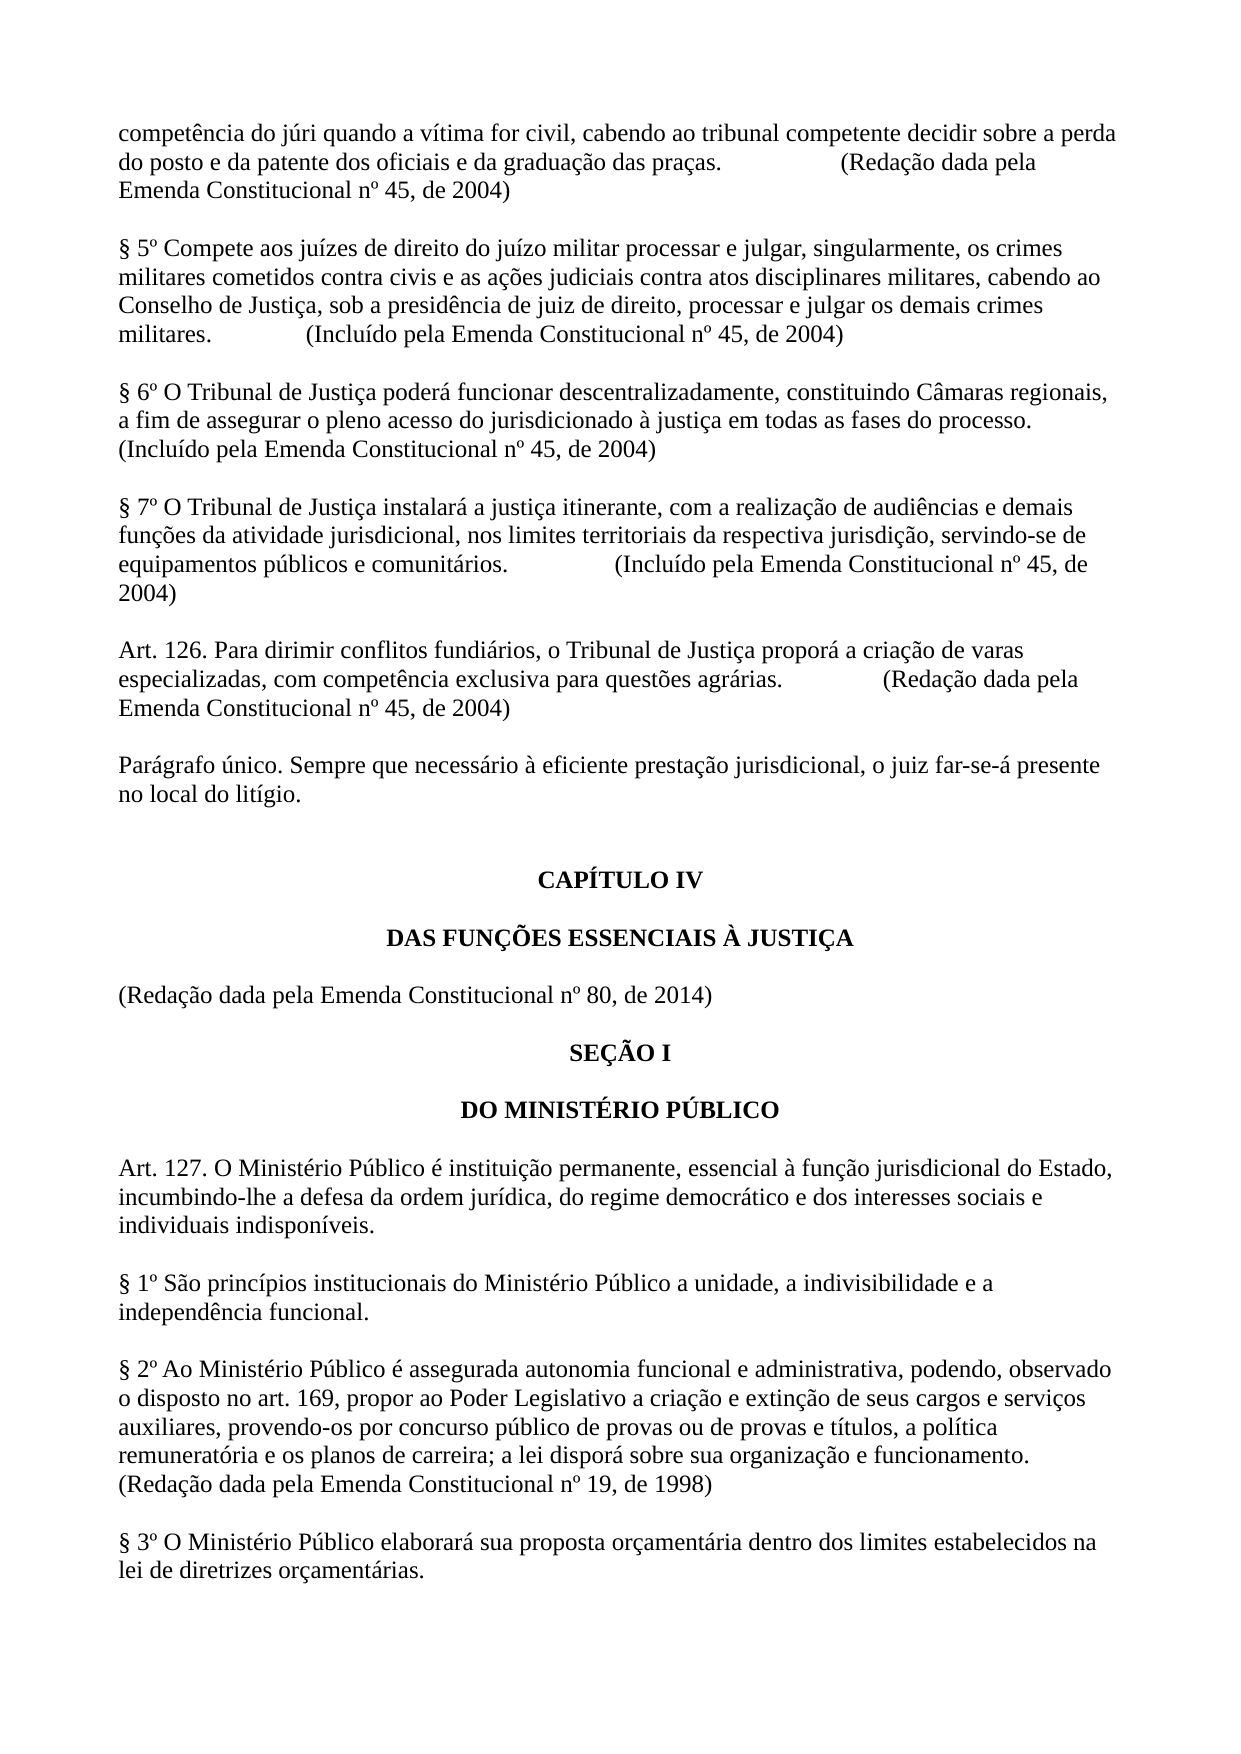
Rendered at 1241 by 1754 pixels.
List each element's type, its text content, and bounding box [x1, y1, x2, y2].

text Art. 126. Para dirimir conflitos fundiários, o Tribunal de Justiça proporá a criação de varas especializadas, com competência exclusiva para questões agrárias. (Redação dada pela Emenda Constitucional nº 45, de 2004) [118, 636, 1122, 722]
text Art. 127. O Ministério Público é instituição permanente, essencial à função jurisdicional do Estado, incumbindo-lhe a defesa da ordem jurídica, do regime democrático e dos interesses sociais e individuais indisponíveis. [118, 1153, 1122, 1239]
text Parágrafo único. Sempre que necessário à eficiente prestação jurisdicional, o juiz far-se-á presente no local do litígio. [118, 751, 1122, 808]
text § 7º O Tribunal de Justiça instalará a justiça itinerante, com a realização de audiências e demais funções da atividade jurisdicional, nos limites territoriais da respectiva jurisdição, servindo-se de equipamentos públicos e comunitários. (Incluído pela Emenda Constitucional nº 45, de 2004) [118, 492, 1122, 607]
text (Redação dada pela Emenda Constitucional nº 80, de 2014) [118, 981, 1122, 1009]
text § 6º O Tribunal de Justiça poderá funcionar descentralizadamente, constituindo Câmaras regionais, a fim de assegurar o pleno acesso do jurisdicionado à justiça em todas as fases do processo. (Incluído pela Emenda Constitucional nº 45, de 2004) [118, 377, 1122, 463]
text competência do júri quando a vítima for civil, cabendo ao tribunal competente decidir sobre a perda do posto e da patente dos oficiais e da graduação das praças. (Redação dada pela Emenda Constitucional nº 45, de 2004) [118, 118, 1122, 204]
text DAS FUNÇÕES ESSENCIAIS À JUSTIÇA [118, 923, 1122, 952]
text SEÇÃO I [118, 1038, 1122, 1067]
text DO MINISTÉRIO PÚBLICO [118, 1096, 1122, 1124]
text § 3º O Ministério Público elaborará sua proposta orçamentária dentro dos limites estabelecidos na lei de diretrizes orçamentárias. [118, 1527, 1122, 1584]
text § 5º Compete aos juízes de direito do juízo militar processar e julgar, singularmente, os crimes militares cometidos contra civis e as ações judiciais contra atos disciplinares militares, cabendo ao Conselho de Justiça, sob a presidência de juiz de direito, processar e julgar os demais crimes militares. (Incluído pela Emenda Constitucional nº 45, de 2004) [118, 233, 1122, 348]
text § 2º Ao Ministério Público é assegurada autonomia funcional e administrativa, podendo, observado o disposto no art. 169, propor ao Poder Legislativo a criação e extinção de seus cargos e serviços auxiliares, provendo-os por concurso público de provas ou de provas e títulos, a política remuneratória e os planos de carreira; a lei disporá sobre sua organização e funcionamento. (Redação dada pela Emenda Constitucional nº 19, de 1998) [118, 1354, 1122, 1498]
text CAPÍTULO IV [118, 866, 1122, 894]
text § 1º São princípios institucionais do Ministério Público a unidade, a indivisibilidade e a independência funcional. [118, 1268, 1122, 1326]
